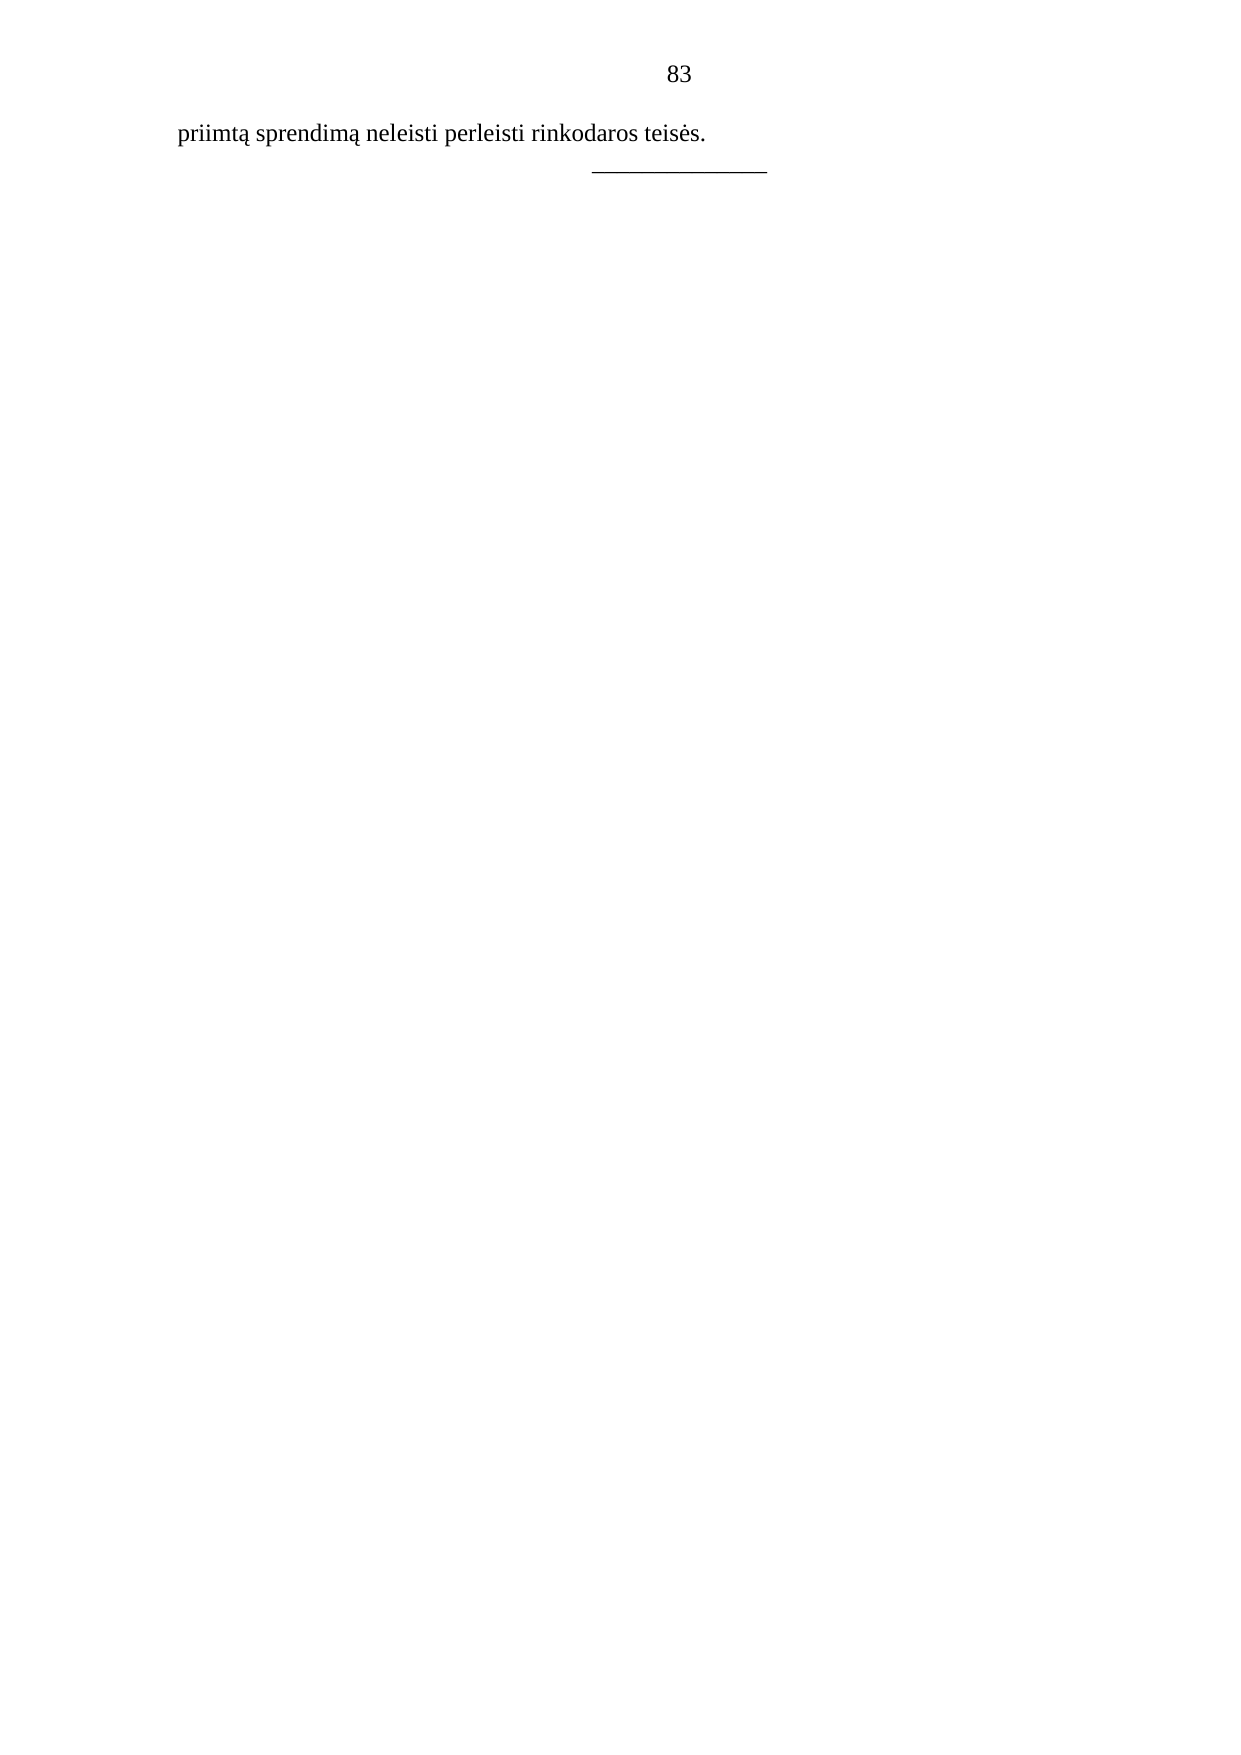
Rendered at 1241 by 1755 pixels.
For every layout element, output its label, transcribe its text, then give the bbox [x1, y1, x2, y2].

text priimtą sprendimą neleisti perleisti rinkodaros teisės. [177, 118, 1181, 147]
text ______________ [177, 147, 1181, 176]
